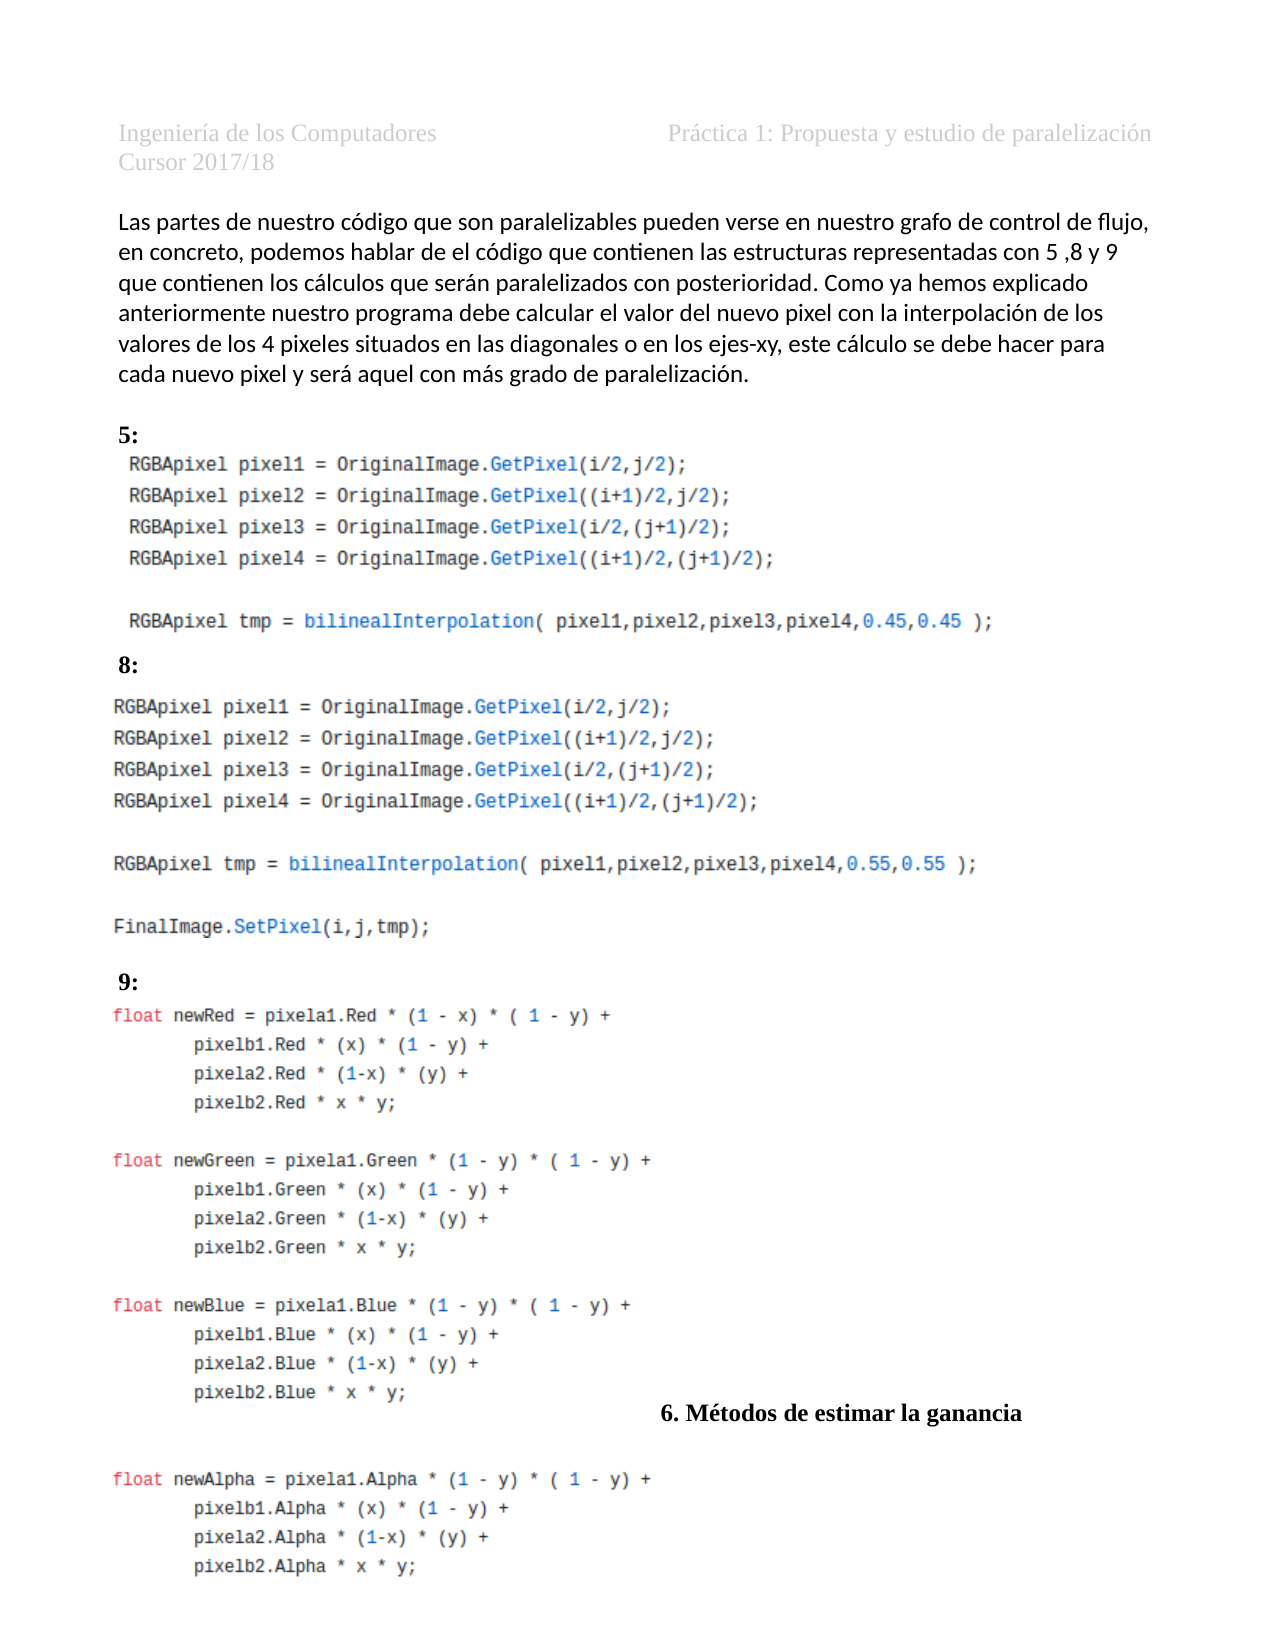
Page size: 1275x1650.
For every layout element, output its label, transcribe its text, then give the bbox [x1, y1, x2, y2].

text Las partes de nuestro código que son paralelizables pueden verse en nuestro grafo de control de flujo, en concreto, podemos hablar de el código que contienen las estructuras representadas con 5 ,8 y 9 que contienen los cálculos que serán paralelizados con posterioridad. Como ya hemos explicado anteriormente nuestro programa debe calcular el valor del nuevo pixel con la interpolación de los valores de los 4 pixeles situados en las diagonales o en los ejes-xy, este cálculo se debe hacer para cada nuevo pixel y será aquel con más grado de paralelización. [118, 206, 1157, 389]
text 6. Métodos de estimar la ganancia [661, 1398, 1157, 1427]
text 8: [118, 650, 1157, 679]
picture [107, 1000, 661, 1581]
picture [106, 690, 989, 938]
text 5: [118, 420, 1157, 449]
text 9: [118, 967, 1157, 995]
picture [123, 449, 1002, 645]
